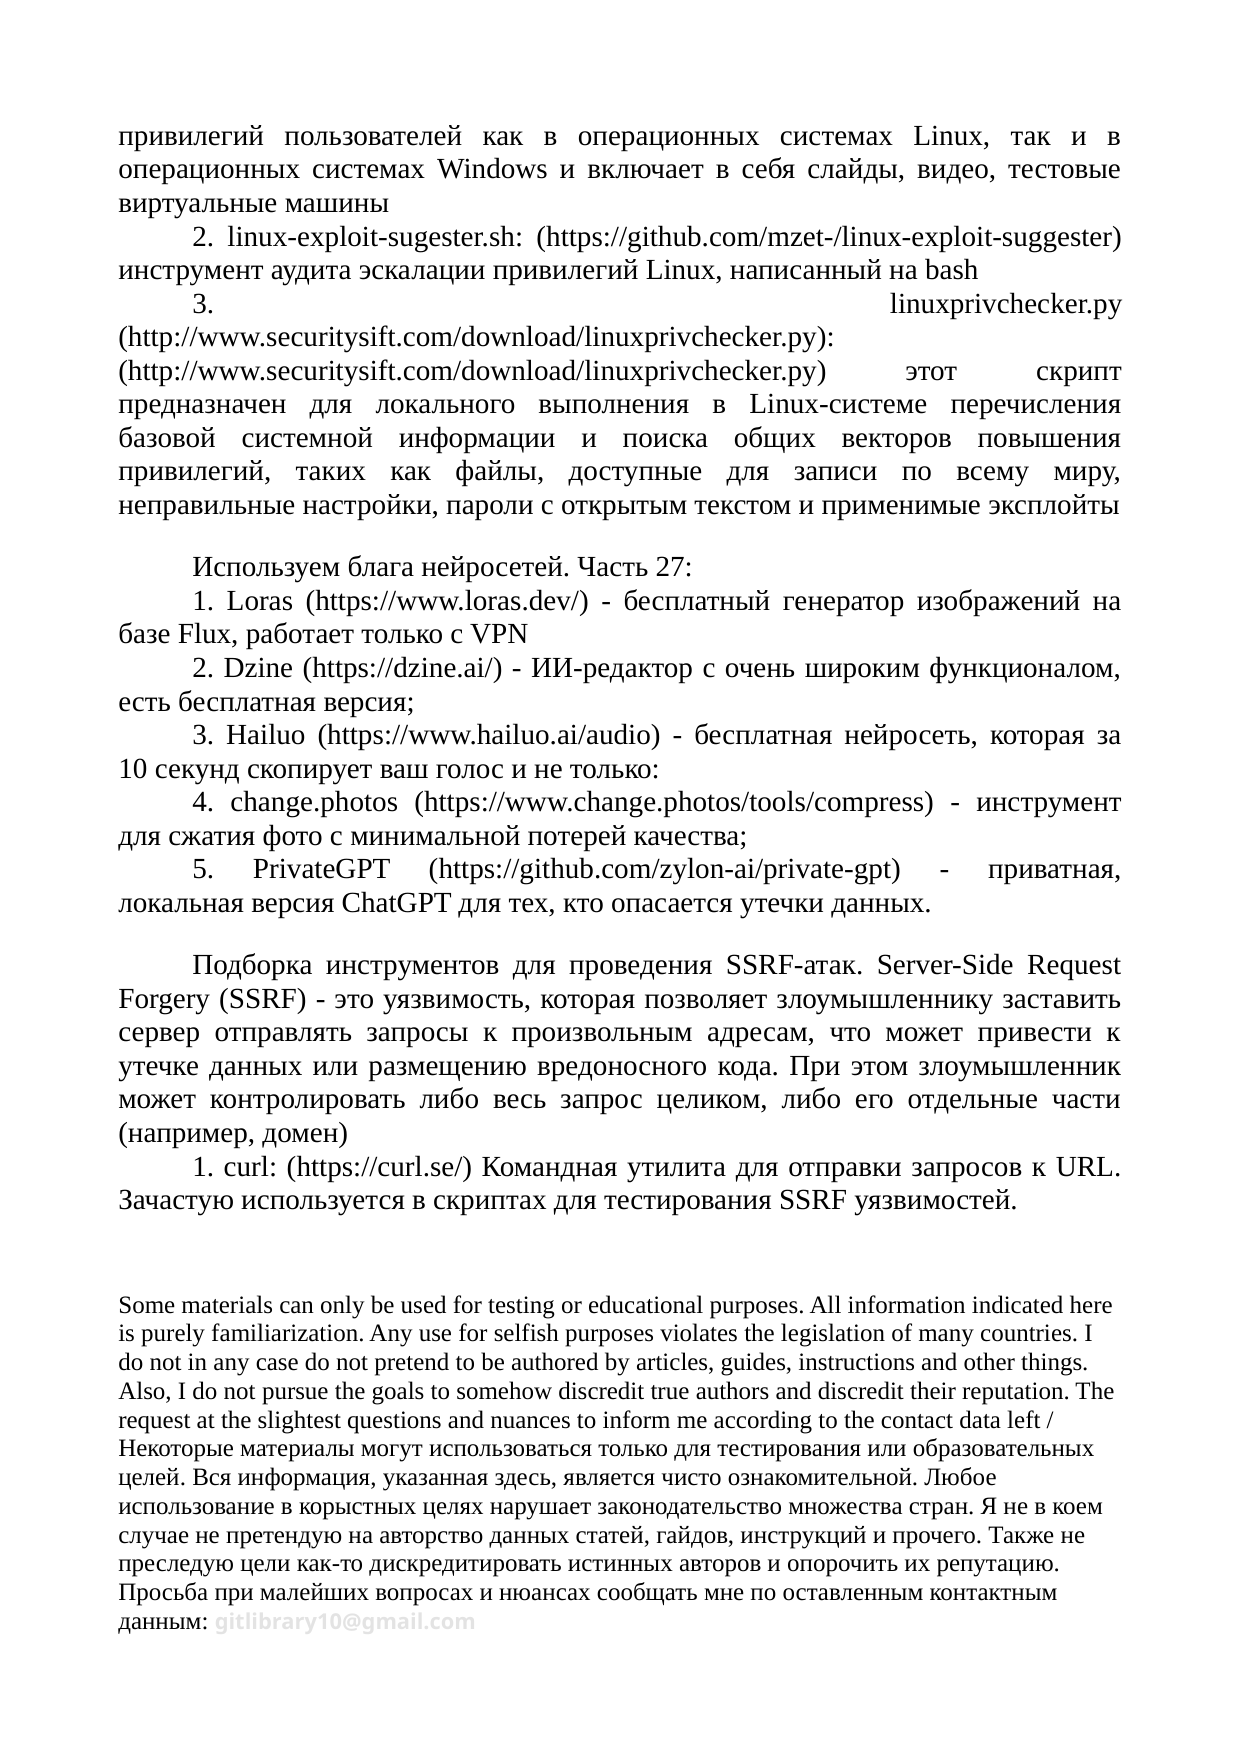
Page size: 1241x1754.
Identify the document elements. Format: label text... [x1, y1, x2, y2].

text привилегий пользователей как в операционных системах Linux, так и в операционных системах Windows и включает в себя слайды, видео, тестовые виртуальные машины [118, 118, 1122, 219]
text 1. curl: (https://curl.se/) Командная утилита для отправки запросов к URL. Зачастую используется в скриптах для тестирования SSRF уязвимостей. [118, 1149, 1122, 1216]
text 2. Dzine (https://dzine.ai/) - ИИ-редактор с очень широким функционалом, есть бесплатная версия; [118, 650, 1122, 717]
text Подборка инструментов для проведения SSRF-атак. Server-Side Request Forgery (SSRF) - это уязвимость, которая позволяет злоумышленнику заставить сервер отправлять запросы к произвольным адресам, что может привести к утечке данных или размещению вредоносного кода. При этом злоумышленник может контролировать либо весь запрос целиком, либо его отдельные части (например, домен) [118, 947, 1122, 1149]
text 1. Loras (https://www.loras.dev/) - бесплатный генератор изображений на базе Flux, работает только c VPN [118, 583, 1122, 650]
text 3. Hailuo (https://www.hailuo.ai/audio) - бесплатная нейросеть, которая за 10 секунд скопирует ваш голос и не только: [118, 717, 1122, 784]
text 3. linuxprivchecker.py (http://www.securitysift.com/download/linuxprivchecker.py): (http://www.securitysift.com/download/linuxprivchecker.py) этот скрипт предназначен для локального выполнения в Linux-системе перечисления базовой системной информации и поиска общих векторов повышения привилегий, таких как файлы, доступные для записи по всему миру, неправильные настройки, пароли с открытым текстом и применимые эксплойты [118, 286, 1122, 521]
text 5. PrivateGPT (https://github.com/zylon-ai/private-gpt) - приватная, локальная версия ChatGPT для тех, кто опасается утечки данных. [118, 851, 1122, 918]
text 4. change.photos (https://www.change.photos/tools/compress) - инструмент для сжатия фото с минимальной потерей качества; [118, 784, 1122, 851]
text Используем блага нейросетей. Часть 27: [118, 549, 1122, 583]
text 2. linux-exploit-sugester.sh: (https://github.com/mzet-/linux-exploit-suggester) инструмент аудита эскалации привилегий Linux, написанный на bash [118, 219, 1122, 286]
